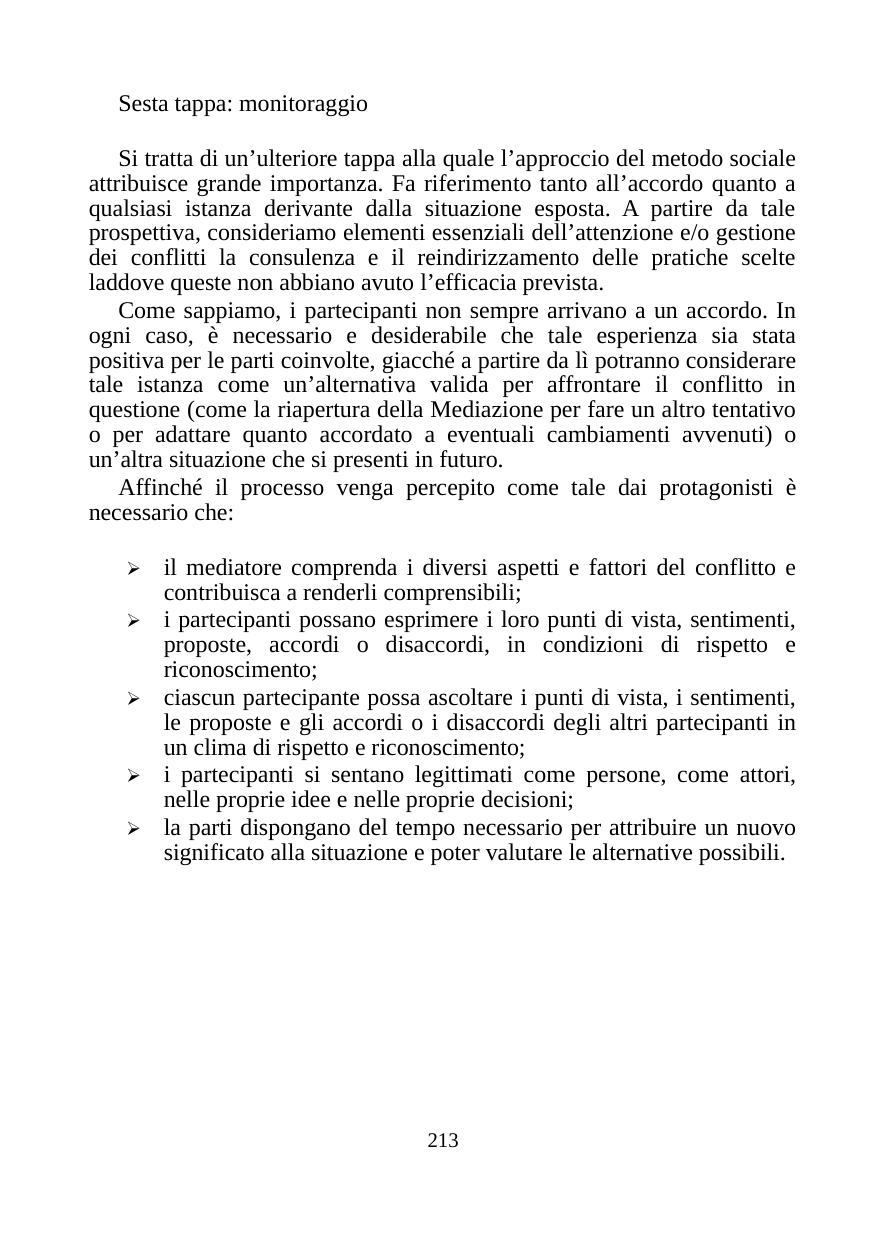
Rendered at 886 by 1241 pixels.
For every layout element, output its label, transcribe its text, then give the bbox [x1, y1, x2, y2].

list i partecipanti si sentano legittimati come persone, come attori, nelle proprie idee e nelle proprie decisioni; [126, 760, 797, 813]
list la parti dispongano del tempo necessario per attribuire un nuovo significato alla situazione e poter valutare le alternative possibili. [126, 813, 797, 865]
list ciascun partecipante possa ascoltare i punti di vista, i sentimenti, le proposte e gli accordi o i disaccordi degli altri partecipanti in un clima di rispetto e riconoscimento; [126, 683, 797, 760]
text Affinché il processo venga percepito come tale dai protagonisti è necessario che: [88, 473, 797, 525]
text Si tratta di un’ulteriore tappa alla quale l’approccio del metodo sociale attribuisce grande importanza. Fa riferimento tanto all’accordo quanto a qualsiasi istanza derivante dalla situazione esposta. A partire da tale prospettiva, consideriamo elementi essenziali dell’attenzione e/o gestione dei conflitti la consulenza e il reindirizzamento delle pratiche scelte laddove queste non abbiano avuto l’efficacia prevista. [88, 144, 797, 296]
list il mediatore comprenda i diversi aspetti e fattori del conflitto e contribuisca a renderli comprensibili; [126, 553, 797, 605]
text Sesta tappa: monitoraggio [88, 88, 797, 116]
text Come sappiamo, i partecipanti non sempre arrivano a un accordo. In ogni caso, è necessario e desiderabile che tale esperienza sia stata positiva per le parti coinvolte, giacché a partire da lì potranno considerare tale istanza come un’alternativa valida per affrontare il conflitto in questione (come la riapertura della Mediazione per fare un altro tentativo o per adattare quanto accordato a eventuali cambiamenti avvenuti) o un’altra situazione che si presenti in futuro. [88, 296, 797, 473]
list i partecipanti possano esprimere i loro punti di vista, sentimenti, proposte, accordi o disaccordi, in condizioni di rispetto e riconoscimento; [126, 605, 797, 683]
